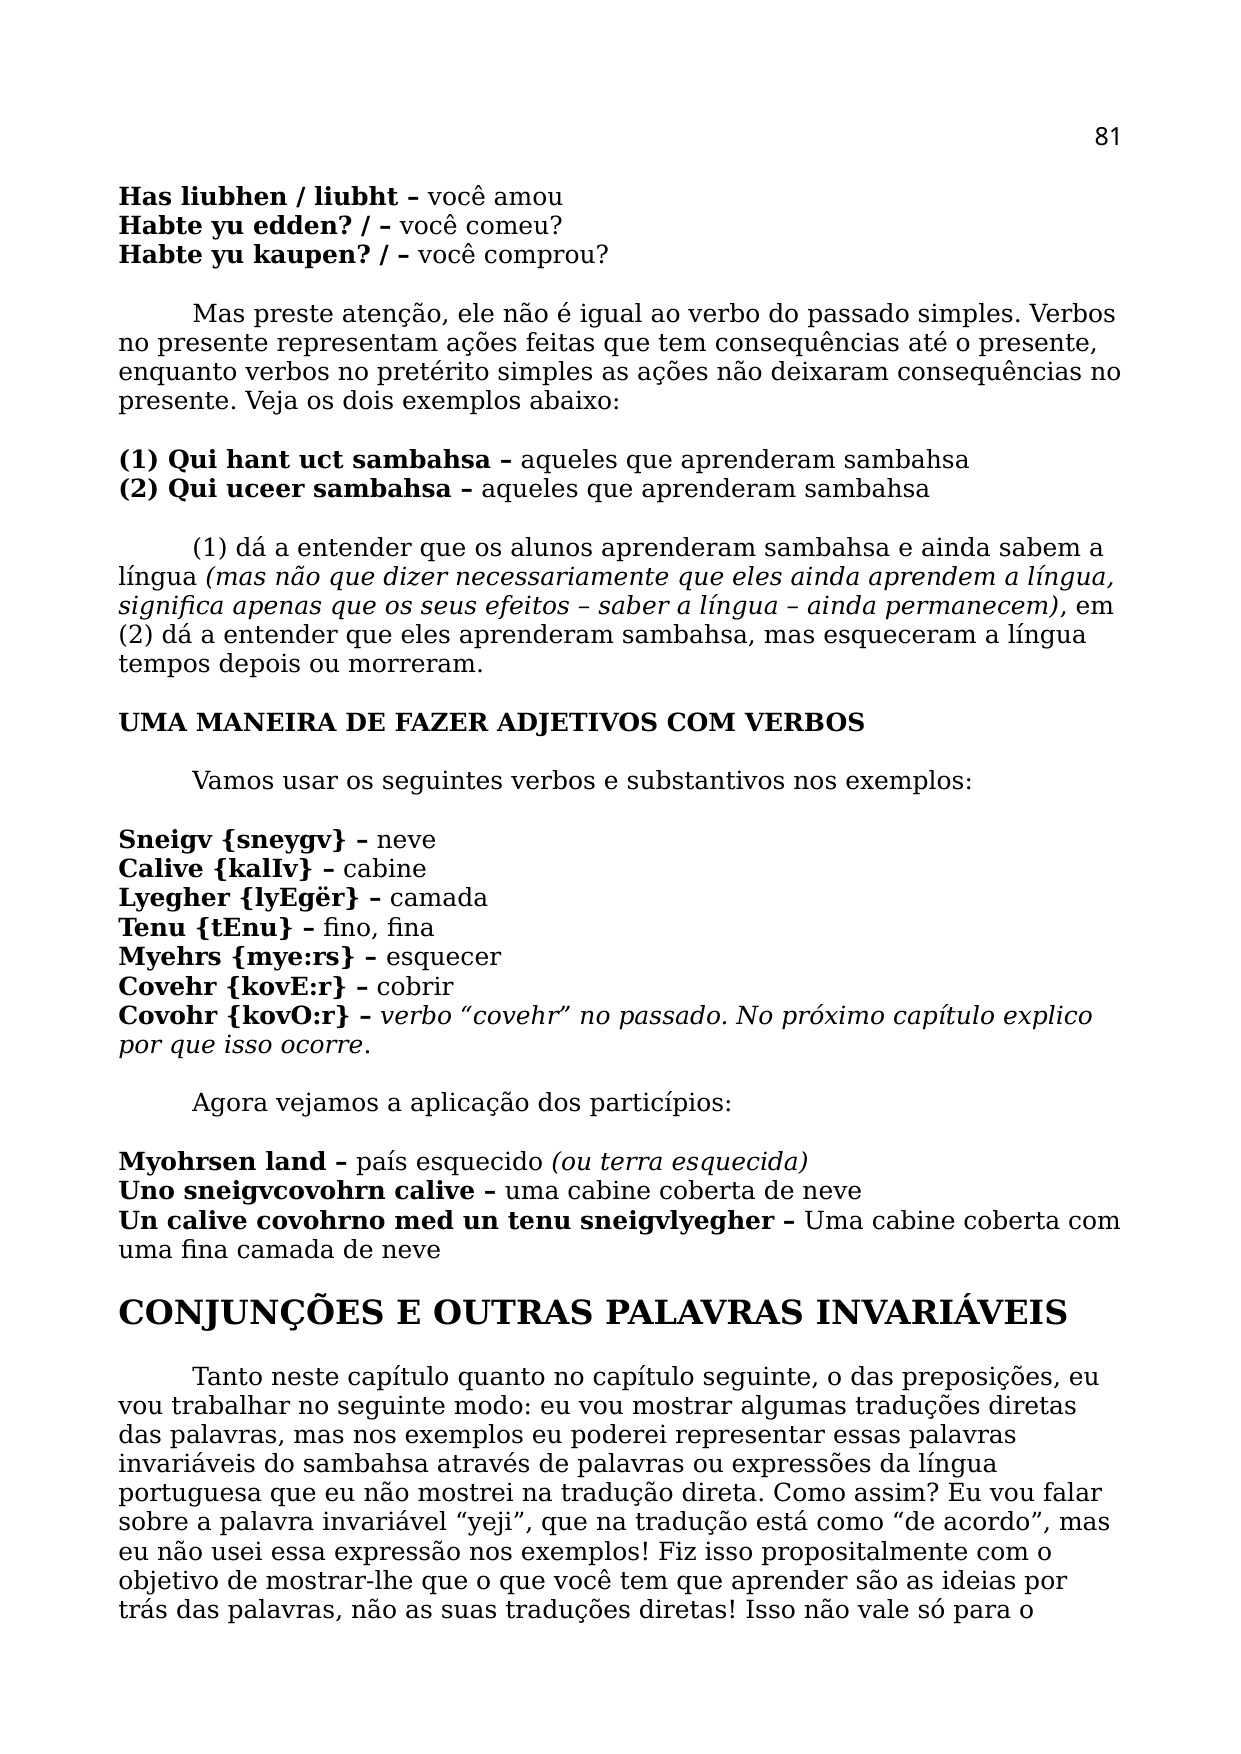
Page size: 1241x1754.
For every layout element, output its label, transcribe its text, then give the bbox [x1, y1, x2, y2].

subtitle CONJUNÇÕES E OUTRAS PALAVRAS INVARIÁVEIS [118, 1293, 1123, 1332]
text (1) Qui hant uct sambahsa – aqueles que aprenderam sambahsa [118, 445, 1123, 474]
text Covehr {kovE:r} – cobrir [118, 971, 1123, 1001]
text Mas preste atenção, ele não é igual ao verbo do passado simples. Verbos no presente representam ações feitas que tem consequências até o presente, enquanto verbos no pretérito simples as ações não deixaram consequências no presente. Veja os dois exemplos abaixo: [118, 299, 1123, 416]
text (2) Qui uceer sambahsa – aqueles que aprenderam sambahsa [118, 474, 1123, 503]
text Habte yu edden? / – você comeu? [118, 211, 1123, 240]
text Sneigv {sneygv} – neve [118, 824, 1123, 854]
text Calive {kalIv} – cabine [118, 854, 1123, 883]
subtitle UMA MANEIRA DE FAZER ADJETIVOS COM VERBOS [118, 708, 1123, 737]
text Uno sneigvcovohrn calive – uma cabine coberta de neve [118, 1176, 1123, 1206]
text Lyegher {lyEgër} – camada [118, 883, 1123, 913]
text Tenu {tEnu} – fino, fina [118, 913, 1123, 942]
text (1) dá a entender que os alunos aprenderam sambahsa e ainda sabem a língua (mas não que dizer necessariamente que eles ainda aprendem a língua, significa apenas que os seus efeitos – saber a língua – ainda permanecem), em (2) dá a entender que eles aprenderam sambahsa, mas esqueceram a língua tempos depois ou morreram. [118, 533, 1123, 678]
text Has liubhen / liubht – você amou [118, 182, 1123, 211]
text Agora vejamos a aplicação dos particípios: [118, 1088, 1123, 1118]
text Myehrs {mye:rs} – esquecer [118, 942, 1123, 971]
text Vamos usar os seguintes verbos e substantivos nos exemplos: [118, 766, 1123, 795]
text Habte yu kaupen? / – você comprou? [118, 240, 1123, 270]
text Myohrsen land – país esquecido (ou terra esquecida) [118, 1147, 1123, 1176]
text Tanto neste capítulo quanto no capítulo seguinte, o das preposições, eu vou trabalhar no seguinte modo: eu vou mostrar algumas traduções diretas das palavras, mas nos exemplos eu poderei representar essas palavras invariáveis do sambahsa através de palavras ou expressões da língua portuguesa que eu não mostrei na tradução direta. Como assim? Eu vou falar sobre a palavra invariável “yeji”, que na tradução está como “de acordo”, mas eu não usei essa expressão nos exemplos! Fiz isso propositalmente com o objetivo de mostrar-lhe que o que você tem que aprender são as ideias por trás das palavras, não as suas traduções diretas! Isso não vale só para o [118, 1362, 1123, 1624]
text Un calive covohrno med un tenu sneigvlyegher – Uma cabine coberta com uma fina camada de neve [118, 1206, 1123, 1264]
text Covohr {kovO:r} – verbo “covehr” no passado. No próximo capítulo explico por que isso ocorre. [118, 1001, 1123, 1059]
